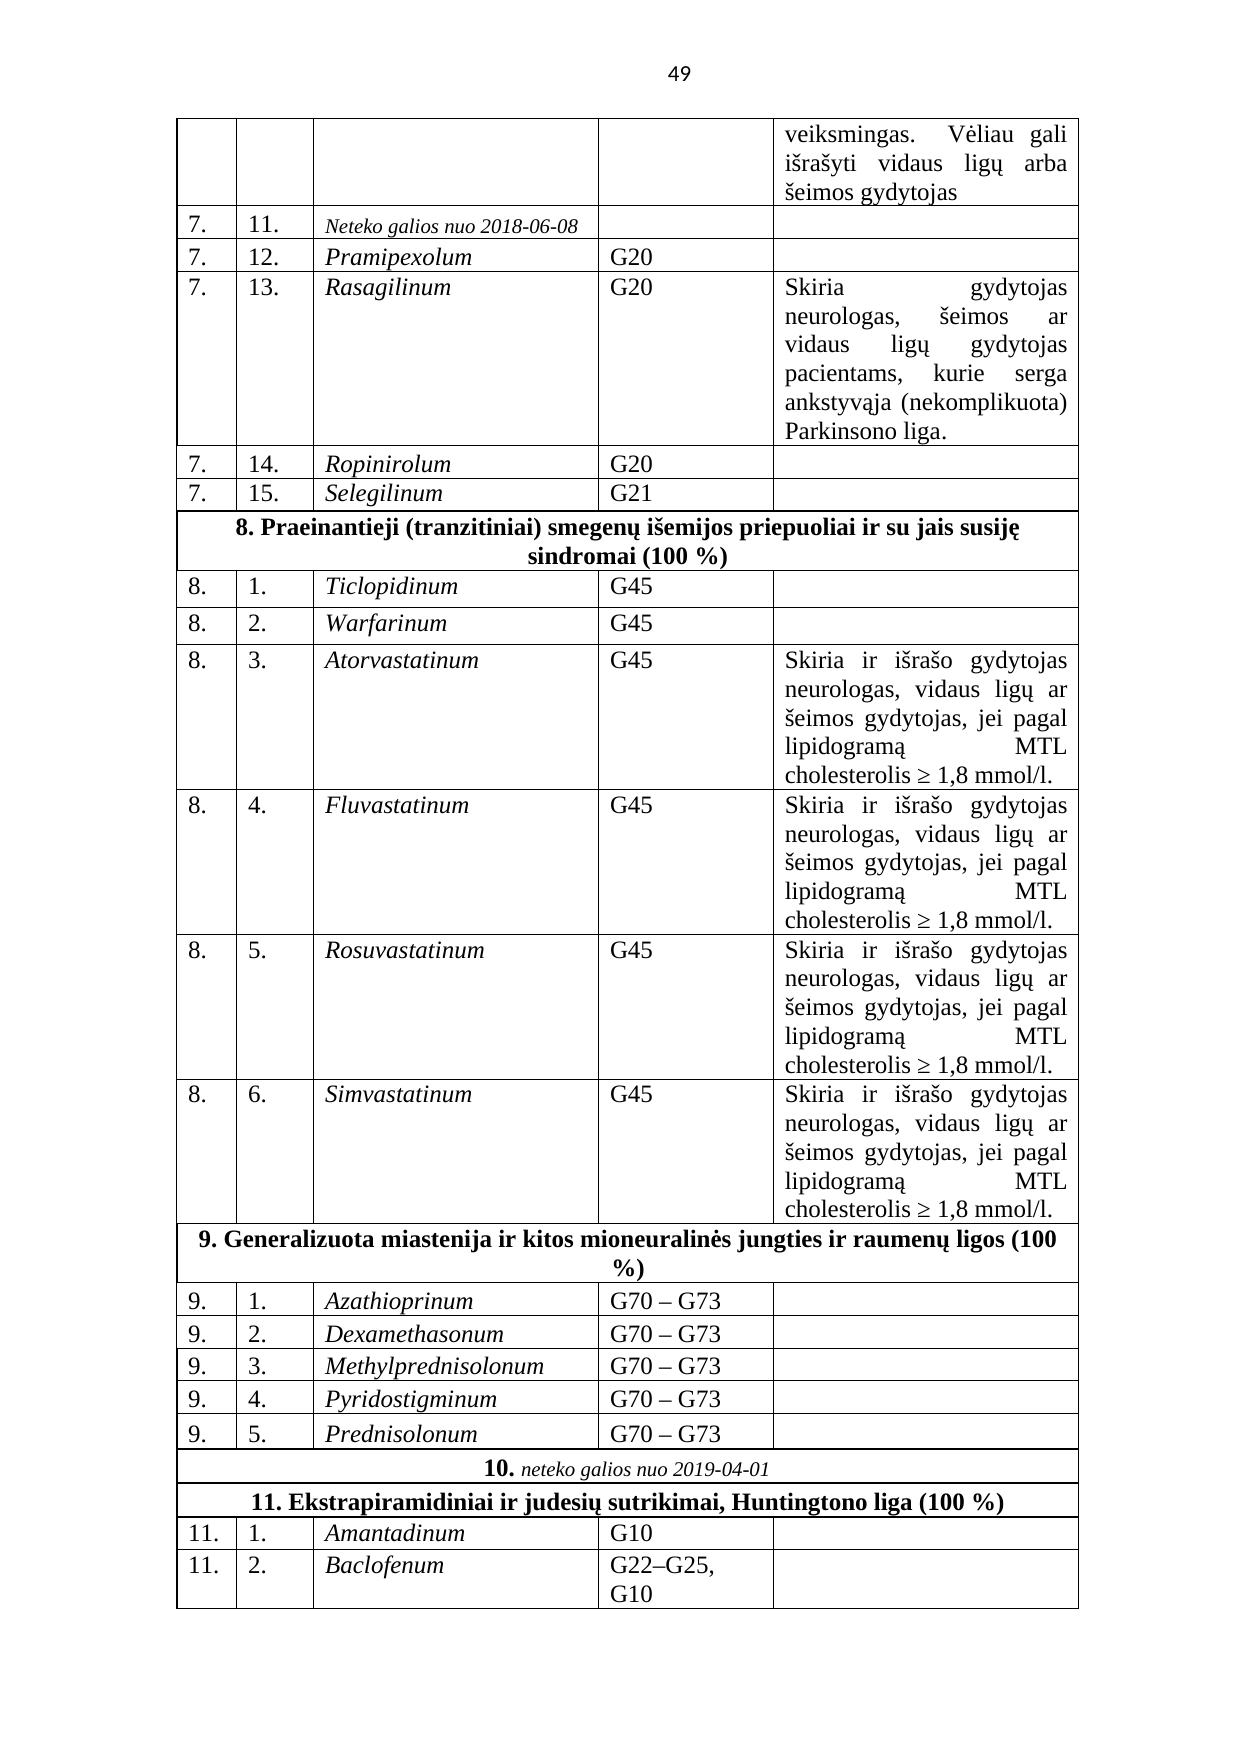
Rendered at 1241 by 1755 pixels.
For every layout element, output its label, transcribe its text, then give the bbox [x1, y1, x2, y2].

table_cell [1084, 1549, 1088, 1607]
table_cell [1103, 644, 1109, 789]
table_cell G21 [599, 479, 773, 510]
table_cell [1079, 1549, 1083, 1607]
table_cell [1079, 205, 1083, 238]
table_cell G70 – G73 [599, 1283, 773, 1314]
table_cell 7. [178, 272, 236, 444]
table_cell [237, 119, 313, 205]
table_cell [1088, 607, 1093, 644]
table_cell [1084, 1516, 1088, 1549]
table_cell G70 – G73 [599, 1414, 773, 1447]
table_cell [1084, 644, 1088, 789]
table_cell [1084, 1315, 1088, 1347]
table_cell 7. [178, 206, 236, 238]
table_cell 2. [237, 1316, 313, 1347]
table_cell [1103, 1448, 1109, 1482]
table_cell [1084, 1380, 1088, 1413]
table_cell [1093, 238, 1099, 271]
table_cell [1109, 1348, 1123, 1380]
table_cell [774, 1316, 1078, 1347]
table_cell [1079, 1223, 1083, 1282]
table_cell Rosuvastatinum [314, 935, 598, 1078]
table_cell [1079, 1380, 1083, 1413]
table_cell [1088, 1282, 1093, 1314]
table_cell [1079, 238, 1083, 271]
table_cell G45 [599, 571, 773, 607]
table_cell 9. [178, 1414, 236, 1447]
table_cell G10 [599, 1518, 773, 1549]
table_cell Selegilinum [314, 479, 598, 510]
table_cell 7. [177, 446, 236, 477]
table_cell [1079, 271, 1083, 444]
table_cell 11. Ekstrapiramidiniai ir judesių sutrikimai, Huntingtono liga (100 %) [178, 1484, 1078, 1516]
table_cell Ropinirolum [314, 446, 598, 477]
table_cell 5. [237, 1414, 313, 1447]
table_cell G70 – G73 [599, 1381, 773, 1413]
table_cell [1099, 1482, 1103, 1516]
table_cell 8. [177, 1080, 236, 1223]
table_cell G45 [599, 790, 773, 934]
table_cell [1084, 118, 1088, 205]
table_cell Skiria ir išrašo gydytojas neurologas, vidaus ligų ar šeimos gydytojas, jei pagal lipidogramą MTL cholesterolis ≥ 1,8 mmol/l. [774, 935, 1078, 1078]
table_cell [1084, 205, 1088, 238]
table_cell [1079, 1315, 1083, 1347]
table_cell [1109, 1549, 1123, 1607]
table_cell [1103, 1223, 1109, 1282]
table_cell [1084, 570, 1088, 607]
table_cell [1099, 934, 1103, 1078]
table_cell [1088, 1549, 1093, 1607]
table_cell [1093, 510, 1099, 570]
table_cell [1084, 1482, 1088, 1516]
table_cell [314, 119, 598, 205]
table_cell [1099, 1223, 1103, 1282]
table_cell [1088, 1223, 1093, 1282]
table_cell [1103, 570, 1109, 607]
table_cell [1088, 570, 1093, 607]
table_cell [774, 1381, 1078, 1413]
table_cell [1099, 1348, 1103, 1380]
table_cell [1109, 271, 1123, 444]
table_cell [1084, 271, 1088, 444]
table_cell [1088, 118, 1093, 205]
table_cell [1084, 510, 1088, 570]
table_cell [1093, 1348, 1099, 1380]
table_cell [1109, 238, 1123, 271]
table_cell [1109, 1079, 1123, 1223]
table_cell [1088, 205, 1093, 238]
table_cell [1084, 1413, 1088, 1447]
table_cell Simvastatinum [314, 1080, 598, 1223]
table_cell 8. [177, 935, 236, 1078]
table_cell [1079, 1079, 1083, 1223]
table_cell [1079, 1448, 1083, 1482]
table_cell [1099, 510, 1103, 570]
table_cell [1099, 445, 1103, 477]
table_cell [599, 119, 773, 205]
table_cell [1084, 1223, 1088, 1282]
table_cell [1088, 238, 1093, 271]
table_cell [774, 1349, 1078, 1380]
table_cell [774, 479, 1078, 510]
table_cell [1099, 1413, 1103, 1447]
table_cell G70 – G73 [599, 1316, 773, 1347]
table_cell [1084, 478, 1088, 510]
table_cell [1088, 510, 1093, 570]
table_cell [1099, 205, 1103, 238]
table_cell 9. [177, 1316, 236, 1347]
table_cell [1093, 607, 1099, 644]
table_cell [1099, 570, 1103, 607]
table_cell [1084, 1448, 1088, 1482]
table_cell [1109, 934, 1123, 1078]
table_cell [1084, 238, 1088, 271]
table_cell [1103, 789, 1109, 934]
table_cell [1103, 1482, 1109, 1516]
table_cell 15. [237, 479, 313, 510]
table_cell [1093, 1482, 1099, 1516]
table_cell [1093, 1315, 1099, 1347]
table_cell G20 [599, 272, 773, 444]
table_cell [1093, 1516, 1099, 1549]
table_cell [774, 608, 1078, 644]
table_cell [1084, 1348, 1088, 1380]
table_cell [1099, 1282, 1103, 1314]
table_cell G45 [599, 645, 773, 789]
table_cell [1103, 510, 1109, 570]
table_cell [1088, 1448, 1093, 1482]
table_cell [1109, 644, 1123, 789]
table_cell [774, 1518, 1078, 1549]
table_cell 1. [237, 571, 313, 607]
table_cell [1093, 445, 1099, 477]
table_cell [1099, 1315, 1103, 1347]
table_cell 11. [178, 1550, 236, 1607]
table_cell 10. neteko galios nuo 2019-04-01 [178, 1450, 1078, 1482]
table_cell [1093, 789, 1099, 934]
table_cell [1103, 1315, 1109, 1347]
table_cell [1103, 478, 1109, 510]
table_cell [774, 206, 1078, 238]
table_cell [1084, 445, 1088, 477]
table_cell [1079, 570, 1083, 607]
table_cell [178, 119, 236, 205]
table_cell [1099, 1448, 1103, 1482]
table_cell [1103, 1516, 1109, 1549]
table_cell [1084, 1079, 1088, 1223]
table_cell [1109, 1516, 1123, 1549]
table_cell Neteko galios nuo 2018-06-08 [314, 206, 598, 238]
table_cell G20 [599, 446, 773, 477]
table_cell Dexamethasonum [314, 1316, 598, 1347]
table_cell [1088, 789, 1093, 934]
table_cell 3. [237, 645, 313, 789]
table_cell [1103, 1413, 1109, 1447]
table_cell [774, 1550, 1078, 1607]
table_cell [1079, 1282, 1083, 1314]
table_cell 7. [178, 239, 236, 271]
table_cell [1093, 1282, 1099, 1314]
table_cell [1084, 789, 1088, 934]
table_cell G45 [599, 1080, 773, 1223]
table_cell [1093, 644, 1099, 789]
table_cell 12. [237, 239, 313, 271]
table_cell [1088, 1413, 1093, 1447]
table_cell [1103, 1380, 1109, 1413]
table_cell [1109, 1482, 1123, 1516]
table_cell [774, 1414, 1078, 1447]
table_cell veiksmingas. Vėliau gali išrašyti vidaus ligų arba šeimos gydytojas [774, 119, 1078, 205]
table_cell [1103, 445, 1109, 477]
table_cell [1109, 445, 1123, 477]
table_cell [1103, 607, 1109, 644]
table_cell 14. [237, 446, 313, 477]
table_cell 5. [237, 935, 313, 1078]
table_cell Warfarinum [314, 608, 598, 644]
table_cell [1109, 205, 1123, 238]
table_cell [1079, 1348, 1083, 1380]
table_cell Skiria gydytojas neurologas, šeimos ar vidaus ligų gydytojas pacientams, kurie serga ankstyvąja (nekomplikuota) Parkinsono liga. [774, 272, 1078, 444]
table_cell [1109, 510, 1123, 570]
table_cell [1093, 205, 1099, 238]
table_cell [1093, 570, 1099, 607]
table_cell 9. [178, 1349, 236, 1380]
table_cell [1093, 1413, 1099, 1447]
table_cell Baclofenum [314, 1550, 598, 1607]
table_cell Skiria ir išrašo gydytojas neurologas, vidaus ligų ar šeimos gydytojas, jei pagal lipidogramą MTL cholesterolis ≥ 1,8 mmol/l. [774, 1080, 1078, 1223]
table_cell [1103, 1549, 1109, 1607]
table_cell [1093, 118, 1099, 205]
table_cell [1088, 1516, 1093, 1549]
table_cell 3. [237, 1349, 313, 1380]
table_cell [774, 1283, 1078, 1314]
table_cell [1088, 1079, 1093, 1223]
table_cell 7. [177, 479, 236, 510]
table_cell [1109, 789, 1123, 934]
table_cell Pramipexolum [314, 239, 598, 271]
table_cell 8. [177, 790, 236, 934]
table_cell [1099, 1549, 1103, 1607]
table_cell [1099, 789, 1103, 934]
table_cell 2. [237, 608, 313, 644]
table_cell [1109, 607, 1123, 644]
table_cell 1. [237, 1283, 313, 1314]
table_cell [1093, 1448, 1099, 1482]
table_cell [1084, 607, 1088, 644]
table_cell [1088, 1315, 1093, 1347]
table_cell [1079, 1516, 1083, 1549]
table_cell G45 [599, 608, 773, 644]
table_cell G70 – G73 [599, 1349, 773, 1380]
table_cell [1099, 478, 1103, 510]
table_cell Fluvastatinum [314, 790, 598, 934]
table_cell [774, 239, 1078, 271]
table_cell [1093, 934, 1099, 1078]
table_cell [1099, 238, 1103, 271]
table_cell [1109, 1413, 1123, 1447]
table_cell [1079, 934, 1083, 1078]
table_cell Prednisolonum [314, 1414, 598, 1447]
table_cell [1093, 1079, 1099, 1223]
table_cell G22–G25, G10 [599, 1550, 773, 1607]
table_cell Amantadinum [314, 1518, 598, 1549]
table_cell [1099, 1079, 1103, 1223]
table_cell [1099, 118, 1103, 205]
table_cell [1088, 1348, 1093, 1380]
table_cell 8. Praeinantieji (tranzitiniai) smegenų išemijos priepuoliai ir su jais susiję sindromai (100 %) [178, 512, 1078, 570]
table_cell [1109, 1448, 1123, 1482]
table_cell [1103, 271, 1109, 444]
table_cell 11. [237, 206, 313, 238]
table_cell 6. [237, 1080, 313, 1223]
table_cell 9. [178, 1381, 236, 1413]
table_cell [1093, 478, 1099, 510]
table_cell [1099, 1380, 1103, 1413]
table_cell [1079, 1482, 1083, 1516]
table_cell [1079, 607, 1083, 644]
table_cell Azathioprinum [314, 1283, 598, 1314]
table_cell [774, 446, 1078, 477]
table_cell [1088, 644, 1093, 789]
table_cell [1099, 607, 1103, 644]
table_cell 8. [177, 571, 236, 607]
table_cell [1079, 118, 1083, 205]
table_cell [1109, 1223, 1123, 1282]
table_cell [1079, 510, 1083, 570]
table_cell [1088, 934, 1093, 1078]
table_cell [1079, 445, 1083, 477]
table_cell [1084, 1282, 1088, 1314]
table_cell [1088, 1482, 1093, 1516]
table_cell [1103, 1079, 1109, 1223]
table_cell G45 [599, 935, 773, 1078]
table_cell 9. [177, 1283, 236, 1314]
table_cell [599, 206, 773, 238]
table_cell [774, 571, 1078, 607]
table_cell 8. [177, 608, 236, 644]
table_cell 4. [237, 790, 313, 934]
table_cell Skiria ir išrašo gydytojas neurologas, vidaus ligų ar šeimos gydytojas, jei pagal lipidogramą MTL cholesterolis ≥ 1,8 mmol/l. [774, 645, 1078, 789]
table_cell Ticlopidinum [314, 571, 598, 607]
table_cell 2. [237, 1550, 313, 1607]
table_cell [1109, 570, 1123, 607]
table_cell [1109, 1282, 1123, 1314]
table_cell [1109, 118, 1123, 205]
table_cell 8. [177, 645, 236, 789]
table_cell Methylprednisolonum [314, 1349, 598, 1380]
table_cell [1093, 1380, 1099, 1413]
table_cell [1079, 478, 1083, 510]
table_cell 9. Generalizuota miastenija ir kitos mioneuralinės jungties ir raumenų ligos (100 %) [178, 1224, 1078, 1282]
table_cell [1088, 478, 1093, 510]
table_cell [1088, 1380, 1093, 1413]
table_cell [1103, 1282, 1109, 1314]
table_cell Pyridostigminum [314, 1381, 598, 1413]
table_cell [1088, 445, 1093, 477]
table_cell [1088, 271, 1093, 444]
table_cell [1093, 1549, 1099, 1607]
table_cell 11. [178, 1518, 236, 1549]
table_cell [1109, 1380, 1123, 1413]
table_cell [1093, 1223, 1099, 1282]
table_cell 4. [237, 1381, 313, 1413]
table_cell [1109, 478, 1123, 510]
table_cell 1. [237, 1518, 313, 1549]
table_cell 13. [237, 272, 313, 444]
table_cell [1099, 644, 1103, 789]
table_cell [1103, 1348, 1109, 1380]
table_cell [1079, 644, 1083, 789]
table_cell G20 [599, 239, 773, 271]
table_cell [1103, 118, 1109, 205]
table_cell [1103, 205, 1109, 238]
table_cell [1093, 271, 1099, 444]
table_cell [1099, 1516, 1103, 1549]
table_cell [1109, 1315, 1123, 1347]
table_cell [1103, 934, 1109, 1078]
table_cell [1099, 271, 1103, 444]
table_cell [1079, 1413, 1083, 1447]
table_cell [1079, 789, 1083, 934]
table_cell [1084, 934, 1088, 1078]
table_cell [1103, 238, 1109, 271]
table_cell Rasagilinum [314, 272, 598, 444]
table_cell Skiria ir išrašo gydytojas neurologas, vidaus ligų ar šeimos gydytojas, jei pagal lipidogramą MTL cholesterolis ≥ 1,8 mmol/l. [774, 790, 1078, 934]
table_cell Atorvastatinum [314, 645, 598, 789]
